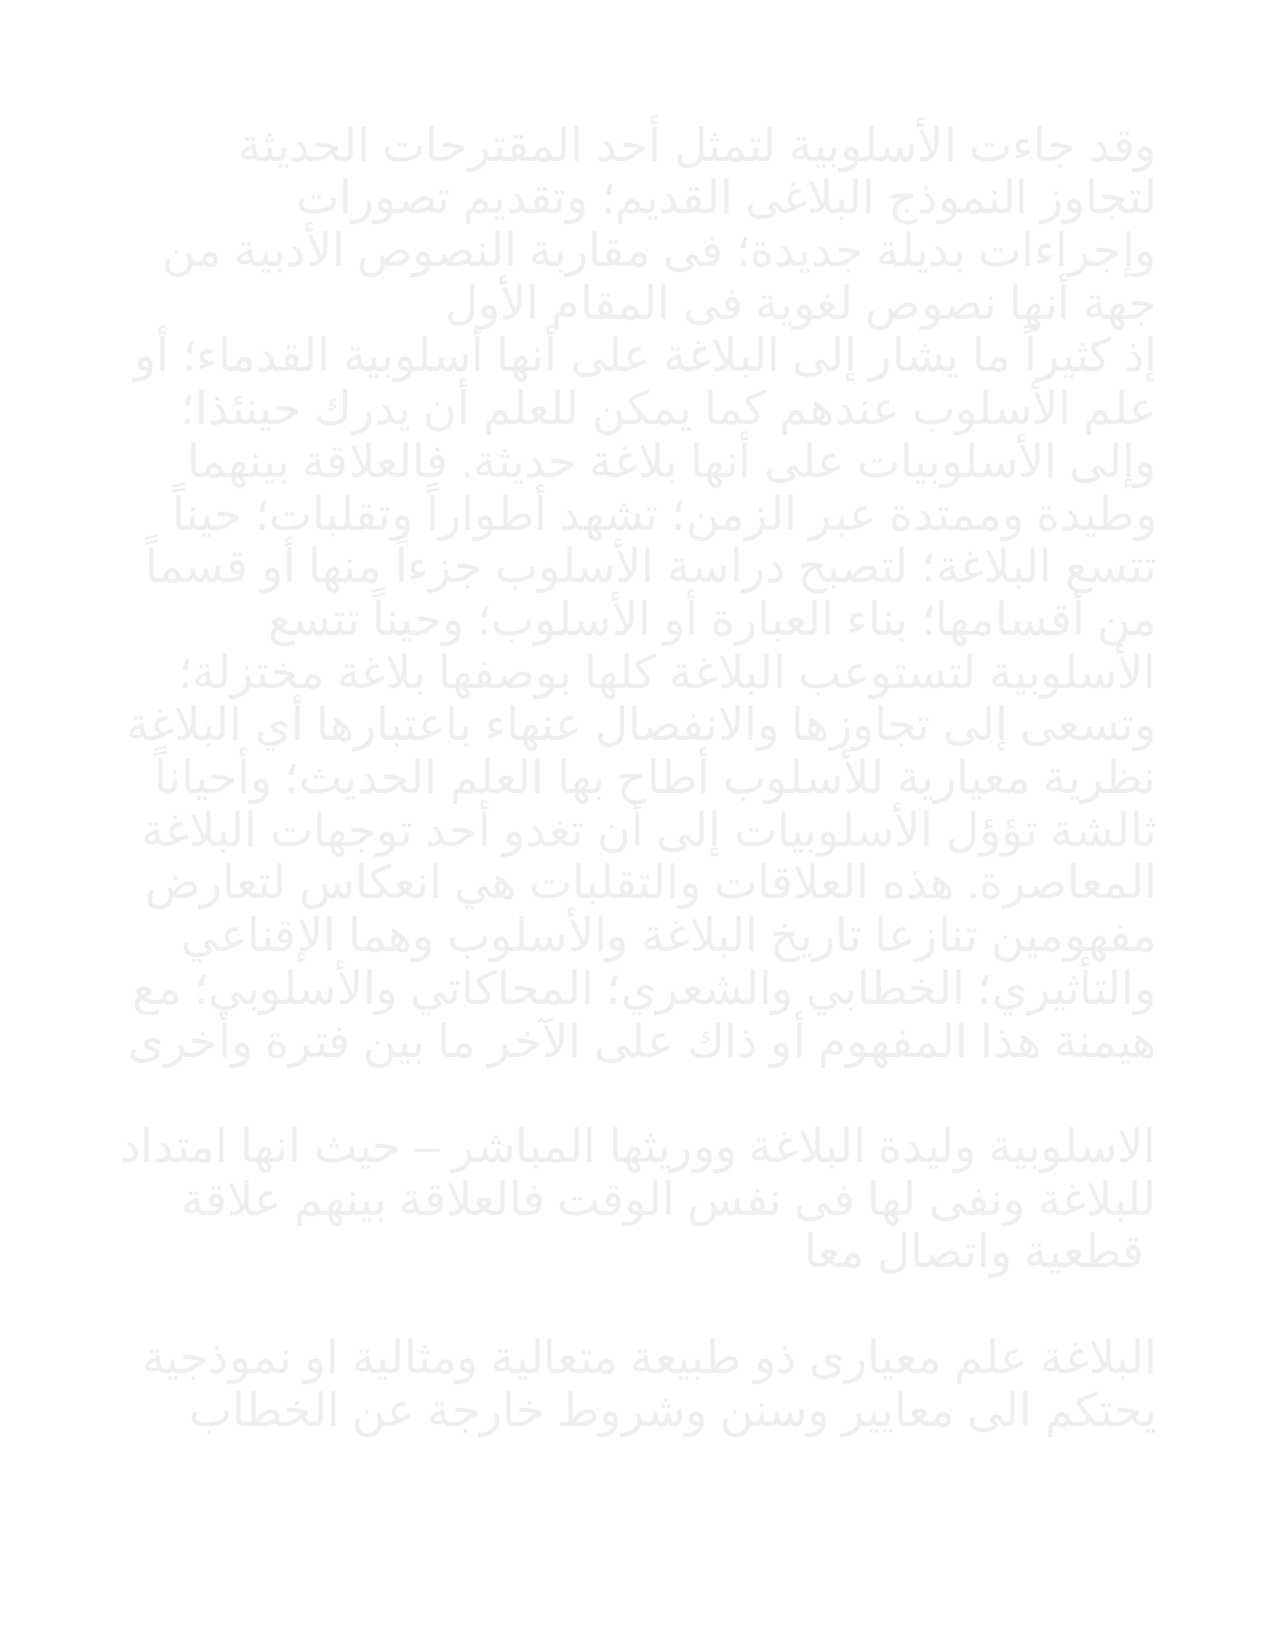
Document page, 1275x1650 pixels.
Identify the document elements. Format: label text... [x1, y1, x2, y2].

text إذ كثيراً ما يشار إلى البلاغة على أنها أسلوبية القدماء؛ أو علم الأسلوب عندهم كما يمكن للعلم أن يدرك حينئذا؛ وإلى الأسلوبيات على أنها بلاغة حديثة. فالعلاقة بينهما وطيدة وممتدة عبر الزمن؛ تشهد أطواراً وتقلبات؛ حيناً تتسع البلاغة؛ لتصبح دراسة الأسلوب جزءاً منها أو قسماً من أقسامها؛ بناء العبارة أو الأسلوب؛ وحيناً تتسع الأسلوبية لتستوعب البلاغة كلها بوصفها بلاغة مختزلة؛ وتسعى إلى تجاوزها والانفصال عنهاء باعتبارها أي البلاغة نظرية معيارية للأسلوب أطاح بها العلم الحديث؛ وأحياناً ثالشة تؤؤل الأسلوبيات إلى أن تغدو أحد توجهات البلاغة المعاصرة. هذه العلاقات والتقلبات هي انعكاس لتعارض مفهومين تنازعا تاريخ البلاغة والأسلوب وهما الإقناعي والتأثيري؛ الخطابي والشعري؛ المحاكاتي والأسلوبي؛ مع هيمنة هذا المفهوم أو ذاك على الآخر ما بين فترة وأخرى [118, 329, 1157, 1067]
text وقد جاءت الأسلوبية لتمثل أحد المقترحات الحديثة لتجاوز النموذج البلاغى القديم؛ وتقديم تصورات وإجراءات بديلة جديدة؛ فى مقاربة النصوص الأدبية من جهة أنها نصوص لغوية فى المقام الأول [118, 118, 1157, 329]
text البلاغة علم معيارى ذو طبيعة متعالية ومثالية او نموذجية يحتكم الى معايير وسنن وشروط خارجة عن الخطاب [118, 1330, 1157, 1436]
text الاسلوبية وليدة البلاغة ووريثها المباشر – حيث انها امتداد للبلاغة ونفى لها فى نفس الوقت فالعلاقة بينهم علاقة قطعية واتصال معا [118, 1119, 1157, 1278]
